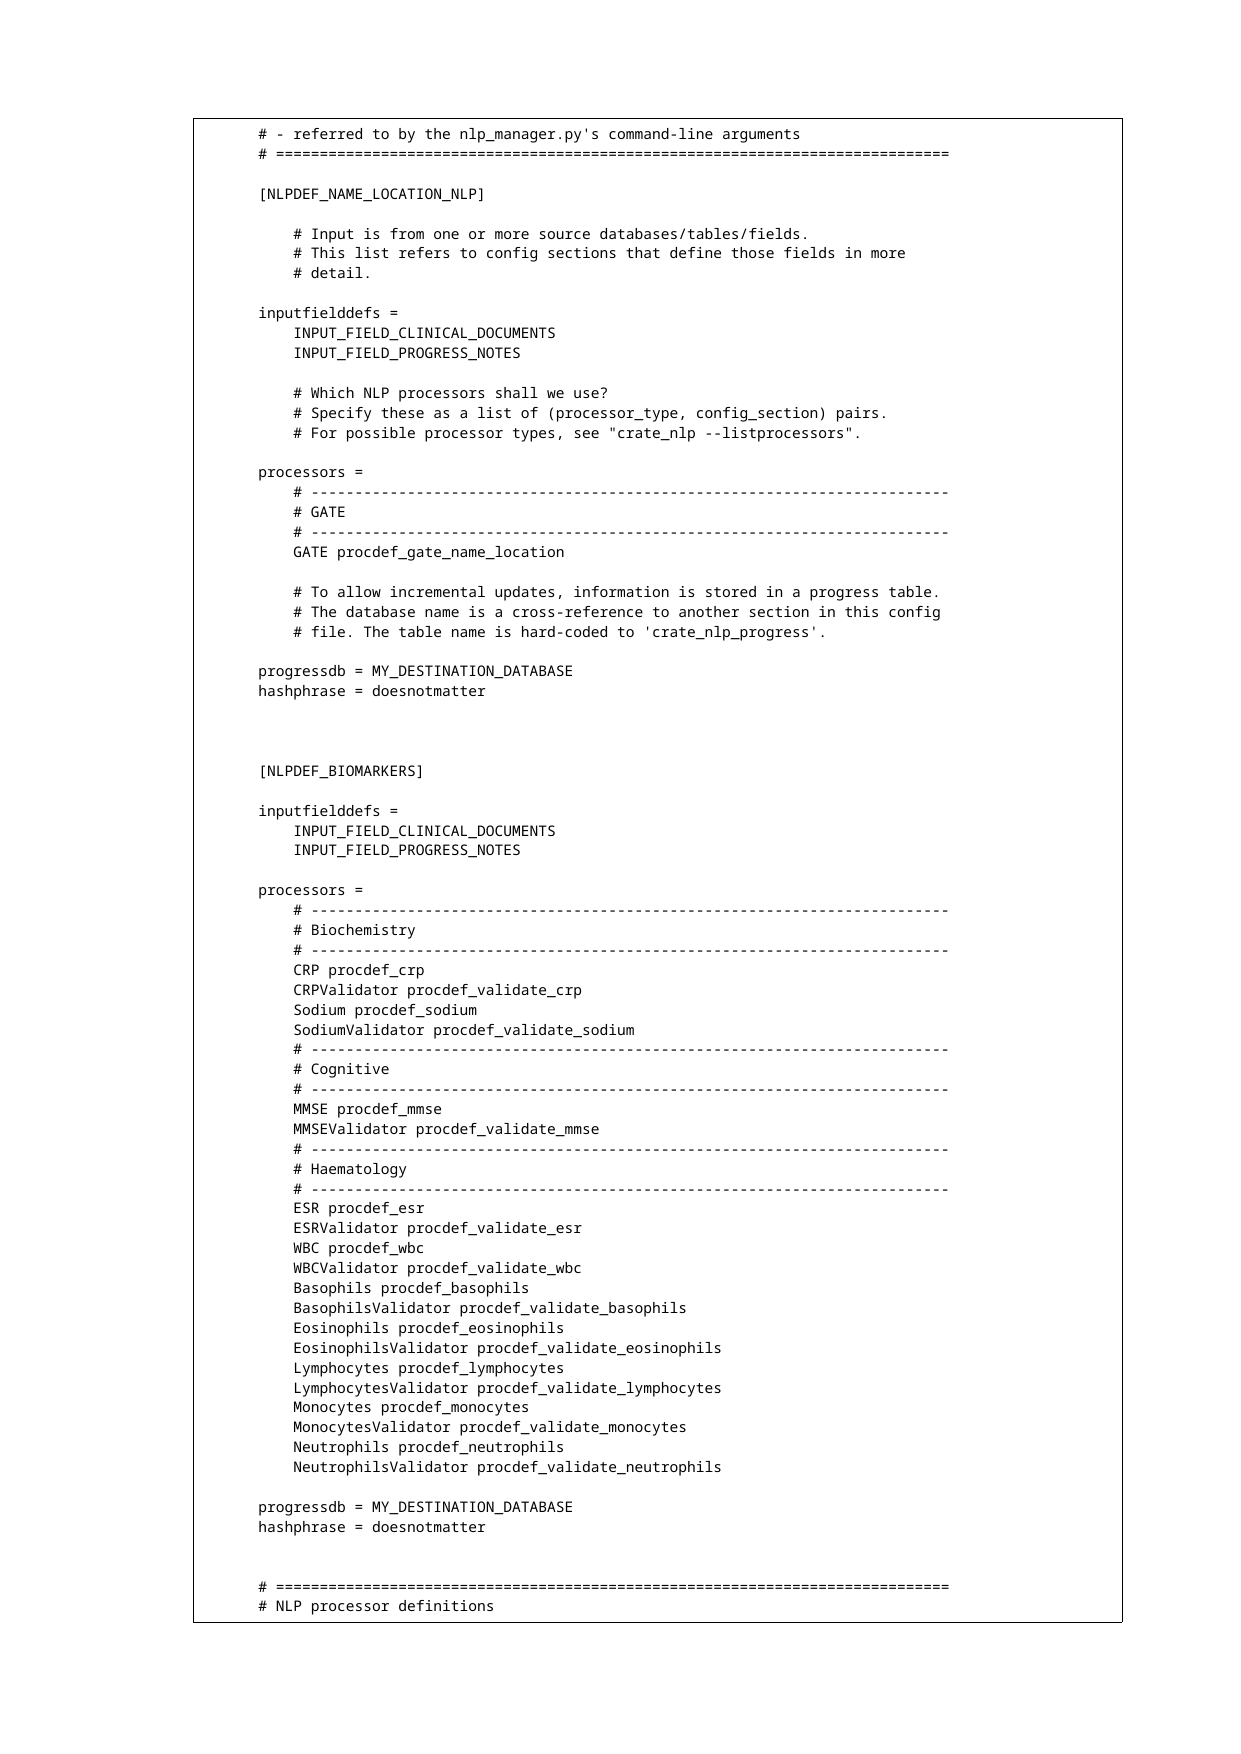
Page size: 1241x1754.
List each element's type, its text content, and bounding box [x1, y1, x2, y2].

table_header # - referred to by the nlp_manager.py's command-line arguments # ============================================================================= [NLPDEF_NAME_LOCATION_NLP] # Input is from one or more source databases/tables/fields. # This list refers to config sections that define those fields in more # detail. inputfielddefs = INPUT_FIELD_CLINICAL_DOCUMENTS INPUT_FIELD_PROGRESS_NOTES # Which NLP processors shall we use? # Specify these as a list of (processor_type, config_section) pairs. # For possible processor types, see "crate_nlp --listprocessors". processors = # ------------------------------------------------------------------------- # GATE # ------------------------------------------------------------------------- GATE procdef_gate_name_location # To allow incremental updates, information is stored in a progress table. # The database name is a cross-reference to another section in this config # file. The table name is hard-coded to 'crate_nlp_progress'. progressdb = MY_DESTINATION_DATABASE hashphrase = doesnotmatter [NLPDEF_BIOMARKERS] inputfielddefs = INPUT_FIELD_CLINICAL_DOCUMENTS INPUT_FIELD_PROGRESS_NOTES processors = # ------------------------------------------------------------------------- # Biochemistry # ------------------------------------------------------------------------- CRP procdef_crp CRPValidator procdef_validate_crp Sodium procdef_sodium SodiumValidator procdef_validate_sodium # ------------------------------------------------------------------------- # Cognitive # ------------------------------------------------------------------------- MMSE procdef_mmse MMSEValidator procdef_validate_mmse # ------------------------------------------------------------------------- # Haematology # ------------------------------------------------------------------------- ESR procdef_esr ESRValidator procdef_validate_esr WBC procdef_wbc WBCValidator procdef_validate_wbc Basophils procdef_basophils BasophilsValidator procdef_validate_basophils Eosinophils procdef_eosinophils EosinophilsValidator procdef_validate_eosinophils Lymphocytes procdef_lymphocytes LymphocytesValidator procdef_validate_lymphocytes Monocytes procdef_monocytes MonocytesValidator procdef_validate_monocytes Neutrophils procdef_neutrophils NeutrophilsValidator procdef_validate_neutrophils progressdb = MY_DESTINATION_DATABASE hashphrase = doesnotmatter # ============================================================================= # NLP processor definitions [194, 119, 1122, 1622]
